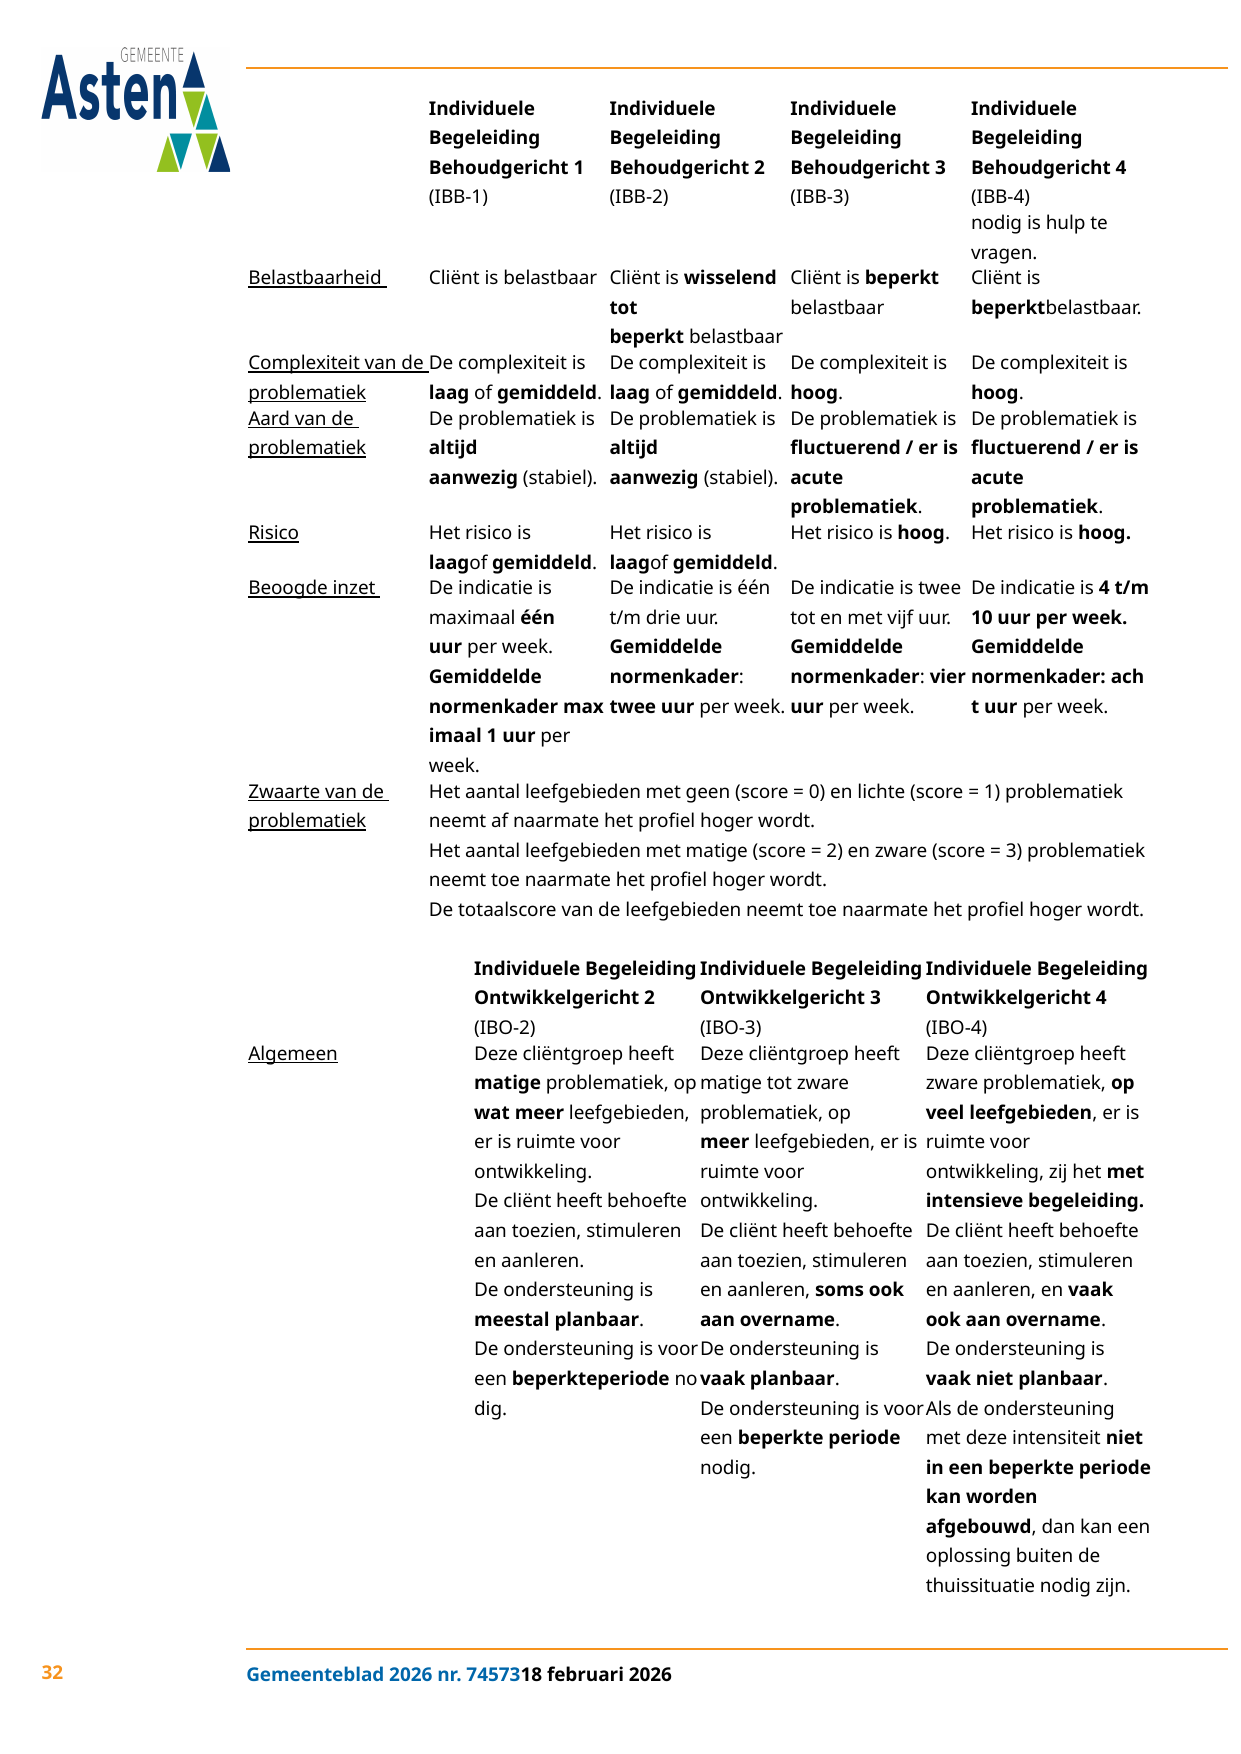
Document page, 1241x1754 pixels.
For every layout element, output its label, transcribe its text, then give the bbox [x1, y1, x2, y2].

table_cell Het risico is hoog. [971, 519, 1152, 574]
table_cell Deze cliëntgroep heeft matige problematiek, op wat meer leefgebieden, er is ruimte voor ontwikkeling. De cliënt heeft behoefte aan toezien, stimuleren en aanleren. De ondersteuning is meestal planbaar. De ondersteuning is voor een beperkteperiode nodig. [474, 1040, 700, 1598]
table_cell Het risico is hoog. [790, 519, 971, 574]
table_cell Cliënt is beperktbelastbaar. [971, 265, 1152, 349]
table_cell Complexiteit van de [248, 350, 429, 371]
table_cell Deze cliëntgroep heeft matige tot zware problematiek, op meer leefgebieden, er is ruimte voor ontwikkeling. De cliënt heeft behoefte aan toezien, stimuleren en aanleren, soms ook aan overname. De ondersteuning is vaak planbaar. De ondersteuning is voor een beperkte periode nodig. [700, 1040, 926, 1598]
table_cell Aard van de problematiek [248, 405, 429, 519]
table_cell De problematiek is fluctuerend / er is acute problematiek. [790, 405, 971, 519]
table_cell De indicatie is één t/m drie uur. Gemiddelde normenkader: twee uur per week. [609, 575, 790, 778]
table_header Individuele Begeleiding Behoudgericht 3 (IBB-3) [790, 95, 971, 209]
table_cell De indicatie is 4 t/m 10 uur per week. Gemiddelde normenkader: acht uur per week. [971, 575, 1152, 778]
table_cell [429, 209, 609, 264]
picture [41, 47, 231, 172]
table_cell De indicatie is maximaal één uur per week. Gemiddelde normenkader maximaal 1 uur per week. [429, 575, 609, 778]
table_cell Het risico is laagof gemiddeld. [429, 519, 609, 574]
table_header Individuele Begeleiding Ontwikkelgericht 3 (IBO-3) [700, 955, 926, 1040]
table_cell Zwaarte van de problematiek [248, 778, 429, 922]
table_header Individuele Begeleiding Behoudgericht 4 (IBB-4) [971, 95, 1152, 209]
table_cell De problematiek is fluctuerend / er is acute problematiek. [971, 405, 1152, 519]
table_cell [790, 209, 971, 264]
table_cell Beoogde inzet [248, 575, 429, 778]
table_header Individuele Begeleiding Ontwikkelgericht 2 (IBO-2) [474, 955, 700, 1040]
table_cell Cliënt is wisselend tot beperkt belastbaar [609, 265, 790, 349]
table_cell De problematiek is altijd aanwezig (stabiel). [609, 405, 790, 519]
table_header Individuele Begeleiding Behoudgericht 1 (IBB-1) [429, 95, 609, 209]
table_cell Cliënt is belastbaar [429, 265, 609, 349]
table_cell [609, 209, 790, 264]
table_cell [248, 209, 429, 264]
table_cell De problematiek is altijd aanwezig (stabiel). [429, 405, 609, 519]
table_cell Belastbaarheid [248, 265, 429, 349]
table_cell Deze cliëntgroep heeft zware problematiek, op veel leefgebieden, er is ruimte voor ontwikkeling, zij het met intensieve begeleiding. De cliënt heeft behoefte aan toezien, stimuleren en aanleren, en vaak ook aan overname. De ondersteuning is vaak niet planbaar. Als de ondersteuning met deze intensiteit niet in een beperkte periode kan worden afgebouwd, dan kan een oplossing buiten de thuissituatie nodig zijn. [926, 1040, 1152, 1598]
table_cell Risico [248, 519, 429, 574]
table_cell De complexiteit is hoog. [971, 350, 1152, 405]
table_header Individuele Begeleiding Ontwikkelgericht 4 (IBO-4) [926, 955, 1152, 1040]
table_cell Algemeen [248, 1040, 474, 1598]
table_header [248, 955, 474, 1040]
table_cell De complexiteit is laag of gemiddeld. [609, 350, 790, 405]
table_cell nodig is hulp te vragen. [971, 209, 1152, 264]
table_header [248, 95, 429, 209]
table_cell Cliënt is beperkt belastbaar [790, 265, 971, 349]
table_cell Het aantal leefgebieden met geen (score = 0) en lichte (score = 1) problematiek neemt af naarmate het profiel hoger wordt. Het aantal leefgebieden met matige (score = 2) en zware (score = 3) problematiek neemt toe naarmate het profiel hoger wordt. De totaalscore van de leefgebieden neemt toe naarmate het profiel hoger wordt. [429, 778, 1152, 922]
table_cell De complexiteit is hoog. [790, 350, 971, 405]
table_cell De complexiteit is laag of gemiddeld. [429, 350, 609, 405]
table_cell Het risico is laagof gemiddeld. [609, 519, 790, 574]
table_cell problematiek [248, 373, 429, 405]
table_header Individuele Begeleiding Behoudgericht 2 (IBB-2) [609, 95, 790, 209]
table_cell De indicatie is twee tot en met vijf uur. Gemiddelde normenkader: vier uur per week. [790, 575, 971, 778]
